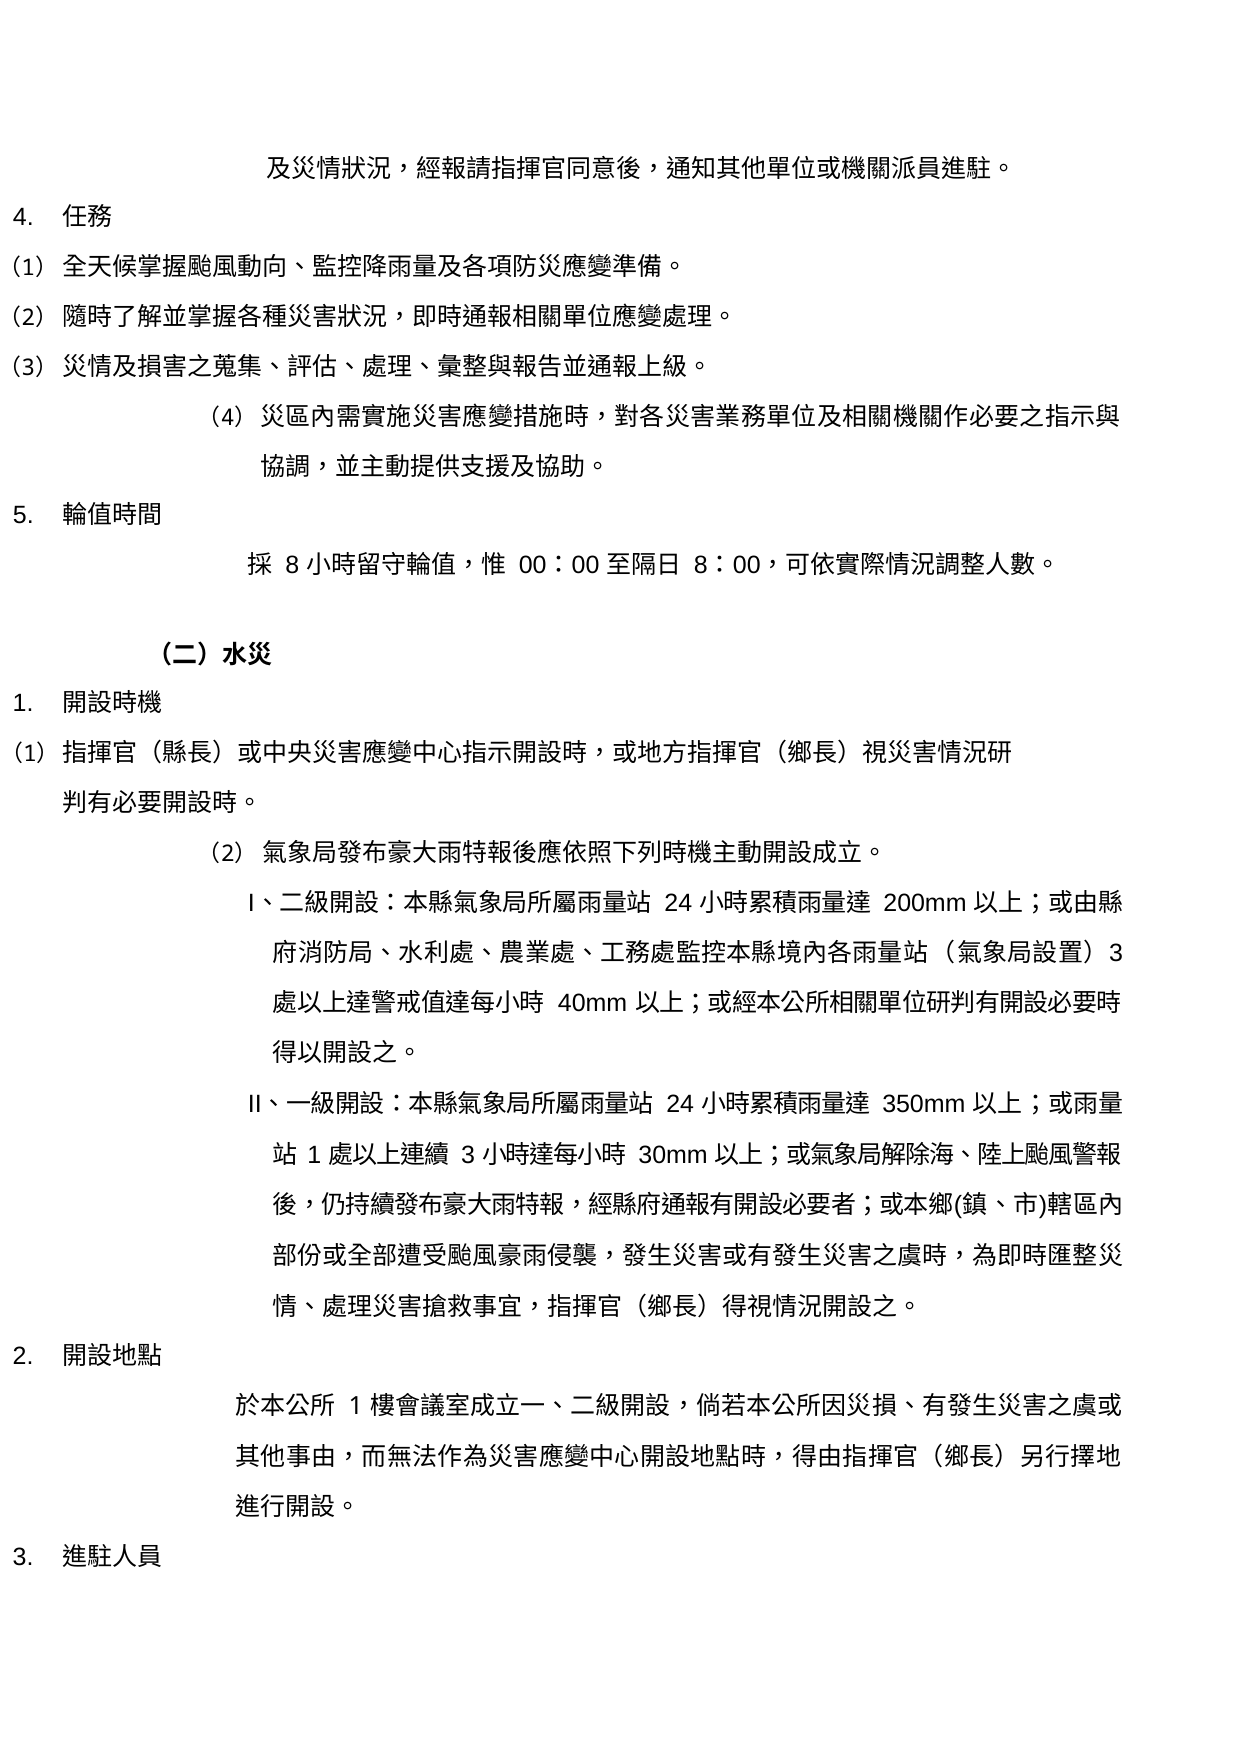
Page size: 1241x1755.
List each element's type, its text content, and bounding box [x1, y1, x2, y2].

subtitle （二）水災 [148, 637, 1186, 671]
list 進駐人員 [12, 1537, 1186, 1572]
list 輪值時間 [13, 496, 1186, 531]
list 開設地點 [12, 1337, 1186, 1371]
text I、二級開設：本縣氣象局所屬雨量站 24 小時累積雨量達 200mm 以上；或由縣府消防局、水利處、農業處、工務處監控本縣境內各雨量站（氣象局設置）3 處以上達警戒值達每小時 40mm 以上；或經本公所相關單位研判有開設必要時得以開設之。 [248, 883, 1123, 1069]
list 指揮官（縣長）或中央災害應變中心指示開設時，或地方指揮官（鄉長）視災害情況研判有必要開設時。 [0, 732, 1012, 818]
list 任務 [13, 198, 1186, 232]
list 災區內需實施災害應變措施時，對各災害業務單位及相關機關作必要之指示與協調，並主動提供支援及協助。 [198, 396, 1123, 482]
text 及災情狀況，經報請指揮官同意後，通知其他單位或機關派員進駐。 [181, 148, 1100, 184]
list 氣象局發布豪大雨特報後應依照下列時機主動開設成立。 [198, 833, 1186, 869]
list 開設時機 [12, 684, 1186, 718]
text 採 8 小時留守輪值，惟 00：00 至隔日 8：00，可依實際情況調整人數。 [248, 544, 1186, 581]
text II、一級開設：本縣氣象局所屬雨量站 24 小時累積雨量達 350mm 以上；或雨量站 1 處以上連續 3 小時達每小時 30mm 以上；或氣象局解除海、陸上颱風警報後，仍持續發布豪大雨特報，經縣府通報有開設必要者；或本鄉(鎮、市)轄區內部份或全部遭受颱風豪雨侵襲，發生災害或有發生災害之虞時，為即時匯整災情、處理災害搶救事宜，指揮官（鄉長）得視情況開設之。 [248, 1083, 1123, 1323]
list 災情及損害之蒐集、評估、處理、彙整與報告並通報上級。 [0, 346, 1186, 382]
text 於本公所 1 樓會議室成立一、二級開設，倘若本公所因災損、有發生災害之虞或其他事由，而無法作為災害應變中心開設地點時，得由指揮官（鄉長）另行擇地進行開設。 [235, 1385, 1123, 1523]
list 隨時了解並掌握各種災害狀況，即時通報相關單位應變處理。 [0, 296, 1186, 332]
list 全天候掌握颱風動向、監控降雨量及各項防災應變準備。 [0, 246, 1186, 282]
